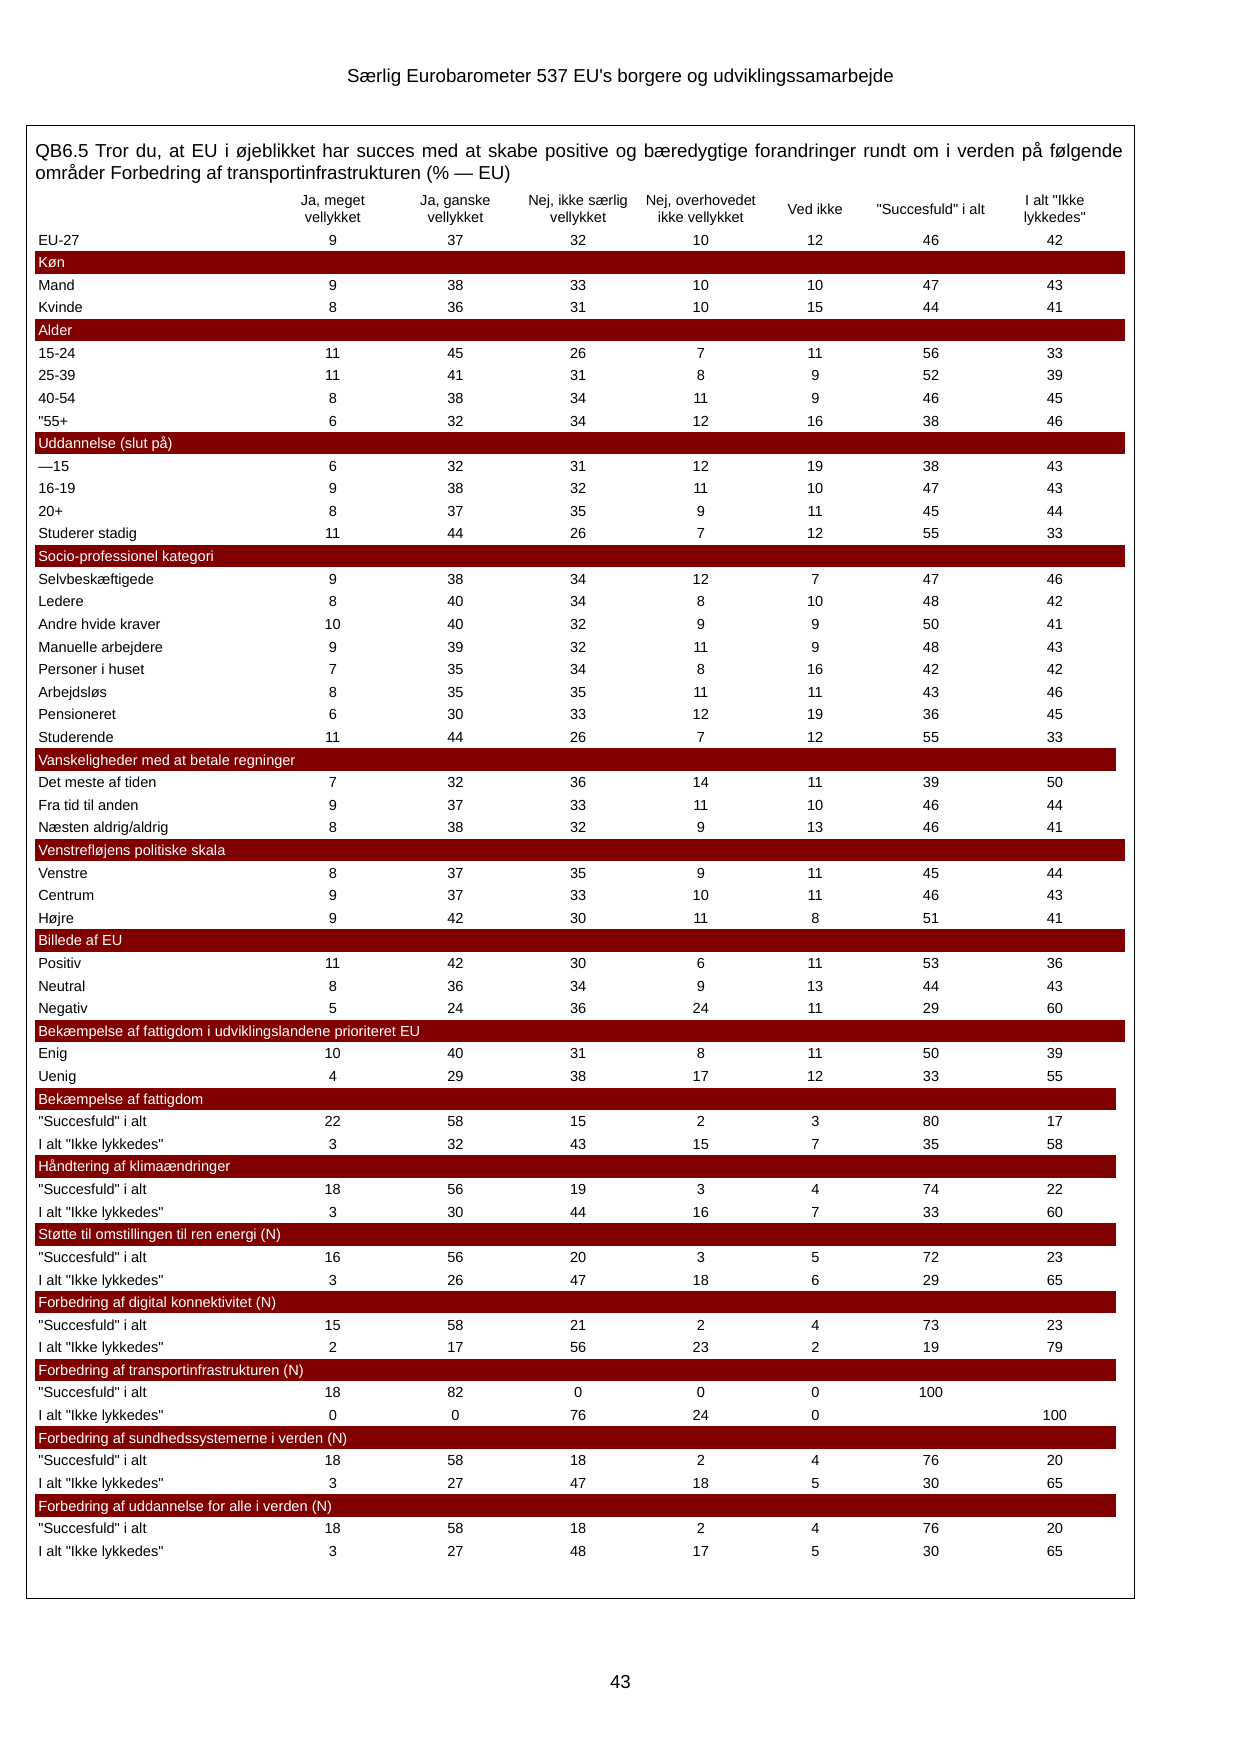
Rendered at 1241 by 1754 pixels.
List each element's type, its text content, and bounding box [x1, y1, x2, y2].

table_cell 0 [639, 1381, 762, 1404]
table_cell 53 [868, 952, 993, 974]
table_cell [1116, 1540, 1125, 1562]
table_cell 11 [639, 387, 762, 409]
table_cell 7 [762, 1200, 868, 1223]
table_cell 39 [993, 1042, 1116, 1065]
table_cell Håndtering af klimaændringer [35, 1155, 1116, 1178]
table_cell 39 [993, 364, 1116, 387]
table_cell [1116, 816, 1125, 839]
table_cell 33 [517, 794, 639, 816]
table_cell 8 [271, 590, 394, 613]
table_cell 38 [394, 274, 517, 296]
table_cell 32 [517, 816, 639, 839]
table_cell 10 [271, 613, 394, 635]
table_cell 32 [394, 455, 517, 477]
table_cell 56 [394, 1178, 517, 1200]
table_cell 50 [868, 613, 993, 635]
table_cell 56 [394, 1246, 517, 1268]
table_cell 43 [517, 1133, 639, 1155]
table_cell 11 [639, 635, 762, 658]
table_cell 24 [394, 997, 517, 1019]
table_cell "Succesfuld" i alt [35, 1517, 271, 1539]
table_cell 58 [394, 1314, 517, 1336]
table_cell 9 [271, 884, 394, 907]
table_header [1116, 189, 1125, 228]
table_cell 26 [517, 341, 639, 364]
table_cell 33 [993, 341, 1116, 364]
table_cell [1116, 1223, 1125, 1246]
table_cell 65 [993, 1472, 1116, 1494]
table_cell [1116, 522, 1125, 545]
table_cell 43 [993, 974, 1116, 997]
table_cell Fra tid til anden [35, 794, 271, 816]
table_cell 19 [762, 703, 868, 726]
table_cell 41 [394, 364, 517, 387]
table_cell 2 [639, 1449, 762, 1472]
table_header I alt "Ikke lykkedes" [993, 189, 1116, 228]
table_cell 37 [394, 500, 517, 522]
table_cell [1116, 341, 1125, 364]
table_cell Andre hvide kraver [35, 613, 271, 635]
table_cell [1116, 1291, 1125, 1313]
table_cell 32 [394, 409, 517, 432]
table_cell 8 [271, 296, 394, 319]
table_cell 26 [517, 726, 639, 748]
table_cell "Succesfuld" i alt [35, 1449, 271, 1472]
table_cell Køn [35, 251, 1125, 274]
table_cell 11 [762, 861, 868, 884]
table_cell 39 [394, 635, 517, 658]
table_cell 38 [394, 387, 517, 409]
table_cell 79 [993, 1336, 1116, 1359]
table_cell 10 [762, 477, 868, 500]
table_cell 9 [271, 635, 394, 658]
table_cell [1116, 1133, 1125, 1155]
table_cell 7 [762, 568, 868, 590]
table_cell 34 [517, 387, 639, 409]
table_cell 7 [639, 522, 762, 545]
table_cell 11 [762, 1042, 868, 1065]
table_cell 35 [517, 861, 639, 884]
table_cell [1116, 1449, 1125, 1472]
table_header Ja, meget vellykket [271, 189, 394, 228]
table_cell 43 [993, 274, 1116, 296]
table_cell 35 [394, 681, 517, 703]
table_cell [1116, 997, 1125, 1019]
table_cell 0 [271, 1404, 394, 1426]
table_cell 10 [762, 590, 868, 613]
table_cell 41 [993, 816, 1116, 839]
table_cell [1116, 568, 1125, 590]
table_cell [1116, 1200, 1125, 1223]
table_cell 12 [762, 522, 868, 545]
table_cell 18 [517, 1449, 639, 1472]
table_cell 11 [762, 500, 868, 522]
table_cell I alt "Ikke lykkedes" [35, 1404, 271, 1426]
table_cell 20 [517, 1246, 639, 1268]
table_cell 56 [517, 1336, 639, 1359]
table_cell I alt "Ikke lykkedes" [35, 1268, 271, 1291]
table_cell [1116, 1246, 1125, 1268]
table_cell 32 [517, 635, 639, 658]
table_cell Personer i huset [35, 658, 271, 681]
table_cell 36 [394, 974, 517, 997]
table_cell Uenig [35, 1065, 271, 1087]
table_cell 26 [394, 1268, 517, 1291]
table_cell 35 [394, 658, 517, 681]
table_cell [1116, 387, 1125, 409]
table_cell [1116, 726, 1125, 748]
table_cell 24 [639, 997, 762, 1019]
table_cell 52 [868, 364, 993, 387]
table_cell 42 [868, 658, 993, 681]
table_cell "Succesfuld" i alt [35, 1246, 271, 1268]
table_cell [1116, 771, 1125, 793]
table_cell 3 [639, 1246, 762, 1268]
table_cell 80 [868, 1110, 993, 1133]
table_cell 32 [517, 229, 639, 251]
table_cell 10 [639, 884, 762, 907]
table_cell 40-54 [35, 387, 271, 409]
table_cell [1116, 974, 1125, 997]
table_cell 10 [271, 1042, 394, 1065]
table_cell 27 [394, 1472, 517, 1494]
table_cell Manuelle arbejdere [35, 635, 271, 658]
table_cell 48 [517, 1540, 639, 1562]
table_cell 55 [993, 1065, 1116, 1087]
table_cell 11 [762, 681, 868, 703]
table_cell 32 [517, 477, 639, 500]
table_cell 40 [394, 590, 517, 613]
table_cell 10 [762, 794, 868, 816]
table_cell 15 [762, 296, 868, 319]
table_cell Studerer stadig [35, 522, 271, 545]
table_cell 5 [762, 1246, 868, 1268]
table_cell 16 [639, 1200, 762, 1223]
table_cell 42 [993, 590, 1116, 613]
table_cell Neutral [35, 974, 271, 997]
table_cell 18 [271, 1449, 394, 1472]
table_cell 35 [517, 681, 639, 703]
table_cell 32 [394, 1133, 517, 1155]
table_cell 12 [762, 229, 868, 251]
table_cell 6 [271, 455, 394, 477]
text QB6.5 Tror du, at EU i øjeblikket har succes med at skabe positive og bæredygtige forandringer rundt om i verden på følgende områder Forbedring af transportinfrastrukturen (% — EU) [35, 140, 1125, 183]
table_cell 9 [271, 274, 394, 296]
table_cell 47 [868, 477, 993, 500]
table_cell Forbedring af transportinfrastrukturen (N) [35, 1359, 1116, 1381]
table_cell 5 [762, 1540, 868, 1562]
table_cell 9 [762, 387, 868, 409]
table_cell 16 [762, 658, 868, 681]
table_cell 4 [762, 1517, 868, 1539]
table_header Nej, overhovedet ikke vellykket [639, 189, 762, 228]
table_cell 8 [762, 907, 868, 929]
table_cell 33 [517, 703, 639, 726]
table_cell 45 [868, 861, 993, 884]
table_cell Forbedring af sundhedssystemerne i verden (N) [35, 1426, 1116, 1449]
table_cell 56 [868, 341, 993, 364]
table_cell 35 [517, 500, 639, 522]
table_cell 9 [271, 794, 394, 816]
table_cell 38 [394, 816, 517, 839]
table_cell Støtte til omstillingen til ren energi (N) [35, 1223, 1116, 1246]
table_cell 9 [271, 229, 394, 251]
table_cell 4 [271, 1065, 394, 1087]
table_cell 43 [993, 635, 1116, 658]
table_cell 17 [639, 1540, 762, 1562]
table_cell 8 [639, 590, 762, 613]
table_cell 4 [762, 1314, 868, 1336]
table_cell 19 [868, 1336, 993, 1359]
table_cell 45 [993, 703, 1116, 726]
table_cell 6 [639, 952, 762, 974]
table_cell 22 [271, 1110, 394, 1133]
table_cell 46 [993, 409, 1116, 432]
table_cell 8 [639, 658, 762, 681]
table_cell Bekæmpelse af fattigdom i udviklingslandene prioriteret EU [35, 1020, 1125, 1042]
table_cell 47 [517, 1268, 639, 1291]
table_cell 31 [517, 296, 639, 319]
table_cell 9 [271, 568, 394, 590]
table_cell 46 [868, 387, 993, 409]
table_cell 7 [639, 341, 762, 364]
table_cell 0 [762, 1381, 868, 1404]
table_cell 30 [517, 907, 639, 929]
table_cell 45 [394, 341, 517, 364]
table_cell Pensioneret [35, 703, 271, 726]
table_cell 30 [868, 1472, 993, 1494]
table_cell 58 [394, 1517, 517, 1539]
table_cell 44 [868, 974, 993, 997]
table_cell 11 [639, 794, 762, 816]
table_cell 36 [993, 952, 1116, 974]
table_cell 19 [762, 455, 868, 477]
table_cell 17 [993, 1110, 1116, 1133]
table_cell 12 [639, 455, 762, 477]
table_cell 32 [394, 771, 517, 793]
table_cell 18 [639, 1472, 762, 1494]
table_cell 2 [762, 1336, 868, 1359]
table_cell 6 [271, 409, 394, 432]
table_cell 24 [639, 1404, 762, 1426]
table_cell 12 [762, 1065, 868, 1087]
table_cell 7 [762, 1133, 868, 1155]
table_cell 31 [517, 364, 639, 387]
table_cell [1116, 477, 1125, 500]
table_cell 25-39 [35, 364, 271, 387]
table_cell 39 [868, 771, 993, 793]
table_cell 10 [639, 229, 762, 251]
table_cell 76 [868, 1517, 993, 1539]
table_cell 29 [868, 997, 993, 1019]
table_cell [1116, 1359, 1125, 1381]
table_cell 37 [394, 861, 517, 884]
table_cell 3 [271, 1200, 394, 1223]
table_cell 11 [271, 952, 394, 974]
table_cell 3 [762, 1110, 868, 1133]
table_cell Kvinde [35, 296, 271, 319]
table_cell [1116, 364, 1125, 387]
table_cell [1116, 590, 1125, 613]
table_cell [1116, 409, 1125, 432]
table_cell [1116, 748, 1125, 771]
table_cell "Succesfuld" i alt [35, 1178, 271, 1200]
table_cell 8 [271, 816, 394, 839]
table_cell [1116, 681, 1125, 703]
table_cell 35 [868, 1133, 993, 1155]
table_cell 44 [993, 500, 1116, 522]
table_cell [1116, 1381, 1125, 1404]
table_cell 38 [517, 1065, 639, 1087]
table_cell 58 [394, 1110, 517, 1133]
table_cell [1116, 1268, 1125, 1291]
table_cell Forbedring af uddannelse for alle i verden (N) [35, 1494, 1116, 1517]
table_cell Uddannelse (slut på) [35, 432, 1125, 454]
table_cell 30 [517, 952, 639, 974]
table_cell 20 [993, 1517, 1116, 1539]
table_header Ved ikke [762, 189, 868, 228]
table_cell 13 [762, 974, 868, 997]
table_header Ja, ganske vellykket [394, 189, 517, 228]
table_cell 33 [868, 1065, 993, 1087]
table_cell 16-19 [35, 477, 271, 500]
table_cell [1116, 1404, 1125, 1426]
table_cell 58 [993, 1133, 1116, 1155]
table_cell 44 [868, 296, 993, 319]
table_cell 100 [868, 1381, 993, 1404]
table_cell 44 [394, 726, 517, 748]
table_cell Venstre [35, 861, 271, 884]
table_cell 76 [868, 1449, 993, 1472]
table_cell 36 [868, 703, 993, 726]
table_cell Enig [35, 1042, 271, 1065]
table_cell 11 [271, 522, 394, 545]
table_cell 33 [993, 522, 1116, 545]
table_cell Forbedring af digital konnektivitet (N) [35, 1291, 1116, 1313]
table_cell [993, 1381, 1116, 1404]
table_cell 10 [639, 274, 762, 296]
table_cell 30 [394, 703, 517, 726]
table_cell [1116, 1517, 1125, 1539]
table_cell 6 [271, 703, 394, 726]
table_cell [1116, 861, 1125, 884]
table_cell [1116, 884, 1125, 907]
table_cell 33 [993, 726, 1116, 748]
table_cell 8 [639, 1042, 762, 1065]
table_cell [1116, 1065, 1125, 1087]
table_cell I alt "Ikke lykkedes" [35, 1472, 271, 1494]
table_cell Alder [35, 319, 1125, 341]
table_cell 51 [868, 907, 993, 929]
table_cell 38 [394, 477, 517, 500]
table_cell 46 [868, 816, 993, 839]
table_cell 43 [868, 681, 993, 703]
table_cell 13 [762, 816, 868, 839]
table_cell 100 [993, 1404, 1116, 1426]
table_cell [868, 1404, 993, 1426]
table_cell EU-27 [35, 229, 271, 251]
table_cell [1116, 1088, 1125, 1110]
table_cell 65 [993, 1268, 1116, 1291]
table_cell 8 [639, 364, 762, 387]
table_cell 46 [868, 229, 993, 251]
table_cell [1116, 274, 1125, 296]
table_cell 36 [517, 771, 639, 793]
table_cell 30 [868, 1540, 993, 1562]
table_cell 11 [762, 884, 868, 907]
table_cell 37 [394, 229, 517, 251]
table_cell 18 [517, 1517, 639, 1539]
table_cell 0 [517, 1381, 639, 1404]
table_cell 18 [639, 1268, 762, 1291]
table_cell 47 [517, 1472, 639, 1494]
table_cell 38 [394, 568, 517, 590]
table_header Nej, ikke særlig vellykket [517, 189, 639, 228]
table_cell 43 [993, 884, 1116, 907]
table_cell 23 [993, 1246, 1116, 1268]
table_cell 40 [394, 613, 517, 635]
table_cell 44 [517, 1200, 639, 1223]
table_cell [1116, 794, 1125, 816]
table_cell 60 [993, 1200, 1116, 1223]
table_cell 37 [394, 884, 517, 907]
table_cell Det meste af tiden [35, 771, 271, 793]
table_cell 9 [271, 477, 394, 500]
table_cell 82 [394, 1381, 517, 1404]
table_cell 5 [271, 997, 394, 1019]
table_cell 11 [271, 341, 394, 364]
table_cell 15 [517, 1110, 639, 1133]
table_cell 18 [271, 1381, 394, 1404]
table_cell 0 [762, 1404, 868, 1426]
table_cell 38 [868, 409, 993, 432]
table_cell [1116, 1314, 1125, 1336]
table_cell 23 [993, 1314, 1116, 1336]
table_cell 55 [868, 726, 993, 748]
table_cell "Succesfuld" i alt [35, 1110, 271, 1133]
table_cell 12 [639, 409, 762, 432]
table_cell 2 [639, 1517, 762, 1539]
table_cell [1116, 635, 1125, 658]
table_cell 3 [271, 1472, 394, 1494]
table_cell 46 [868, 884, 993, 907]
table_cell 17 [639, 1065, 762, 1087]
table_cell 34 [517, 590, 639, 613]
table_cell Positiv [35, 952, 271, 974]
table_cell 3 [639, 1178, 762, 1200]
table_cell 34 [517, 658, 639, 681]
table_cell 8 [271, 681, 394, 703]
table_cell 18 [271, 1517, 394, 1539]
table_cell Centrum [35, 884, 271, 907]
table_cell 8 [271, 861, 394, 884]
table_cell Studerende [35, 726, 271, 748]
table_cell Negativ [35, 997, 271, 1019]
table_cell [1116, 1336, 1125, 1359]
table_cell 7 [639, 726, 762, 748]
table_cell 18 [271, 1178, 394, 1200]
table_cell 12 [762, 726, 868, 748]
table_cell 44 [993, 861, 1116, 884]
table_cell [1116, 1042, 1125, 1065]
table_cell 65 [993, 1540, 1116, 1562]
table_cell 55 [868, 522, 993, 545]
table_cell 47 [868, 274, 993, 296]
table_cell 3 [271, 1133, 394, 1155]
table_cell Ledere [35, 590, 271, 613]
table_cell 44 [993, 794, 1116, 816]
table_cell 29 [868, 1268, 993, 1291]
table_cell "55+ [35, 409, 271, 432]
table_cell 50 [868, 1042, 993, 1065]
table_cell [1116, 1426, 1125, 1449]
table_cell 9 [639, 500, 762, 522]
table_cell 33 [868, 1200, 993, 1223]
table_cell 31 [517, 455, 639, 477]
table_cell I alt "Ikke lykkedes" [35, 1133, 271, 1155]
table_cell [1116, 1110, 1125, 1133]
table_cell 6 [762, 1268, 868, 1291]
table_cell 11 [762, 341, 868, 364]
table_cell [1116, 952, 1125, 974]
table_cell 41 [993, 907, 1116, 929]
table_cell 10 [762, 274, 868, 296]
table_cell 37 [394, 794, 517, 816]
table_cell [1116, 1472, 1125, 1494]
table_cell 15 [639, 1133, 762, 1155]
table_cell 22 [993, 1178, 1116, 1200]
table_cell —15 [35, 455, 271, 477]
table_cell 9 [762, 635, 868, 658]
table_cell 40 [394, 1042, 517, 1065]
table_cell 7 [271, 771, 394, 793]
table_cell 27 [394, 1540, 517, 1562]
table_cell 14 [639, 771, 762, 793]
table_cell 11 [271, 364, 394, 387]
table_cell 30 [394, 1200, 517, 1223]
table_cell 4 [762, 1178, 868, 1200]
table_cell 7 [271, 658, 394, 681]
table_cell 20 [993, 1449, 1116, 1472]
table_cell 72 [868, 1246, 993, 1268]
table_cell 34 [517, 409, 639, 432]
table_cell 11 [762, 952, 868, 974]
table_cell I alt "Ikke lykkedes" [35, 1540, 271, 1562]
table_cell 38 [868, 455, 993, 477]
table_cell 17 [394, 1336, 517, 1359]
table_cell 0 [394, 1404, 517, 1426]
table_cell 46 [993, 568, 1116, 590]
table_cell 11 [639, 477, 762, 500]
table_cell 46 [868, 794, 993, 816]
table_cell 10 [639, 296, 762, 319]
table_cell 33 [517, 274, 639, 296]
table_cell 9 [271, 907, 394, 929]
table_cell 11 [639, 681, 762, 703]
table_cell Vanskeligheder med at betale regninger [35, 748, 1116, 771]
table_cell 32 [517, 613, 639, 635]
table_cell 36 [517, 997, 639, 1019]
table_cell 73 [868, 1314, 993, 1336]
table_cell 34 [517, 974, 639, 997]
table_cell 4 [762, 1449, 868, 1472]
table_cell Venstrefløjens politiske skala [35, 839, 1125, 861]
table_cell 76 [517, 1404, 639, 1426]
table_cell 74 [868, 1178, 993, 1200]
table_cell 42 [993, 658, 1116, 681]
table_cell [1116, 229, 1125, 251]
table_cell 46 [993, 681, 1116, 703]
table_cell 11 [762, 997, 868, 1019]
table_cell Selvbeskæftigede [35, 568, 271, 590]
table_cell 15-24 [35, 341, 271, 364]
table_cell 42 [394, 907, 517, 929]
table_cell 9 [639, 861, 762, 884]
table_cell Bekæmpelse af fattigdom [35, 1088, 1116, 1110]
table_cell "Succesfuld" i alt [35, 1314, 271, 1336]
table_cell 43 [993, 477, 1116, 500]
table_cell 60 [993, 997, 1116, 1019]
table_cell 31 [517, 1042, 639, 1065]
table_cell 9 [639, 613, 762, 635]
table_cell 8 [271, 974, 394, 997]
table_cell 15 [271, 1314, 394, 1336]
table_cell 23 [639, 1336, 762, 1359]
table_cell 3 [271, 1268, 394, 1291]
table_cell Højre [35, 907, 271, 929]
table_cell [1116, 703, 1125, 726]
table_cell 11 [639, 907, 762, 929]
table_cell Mand [35, 274, 271, 296]
table_cell 29 [394, 1065, 517, 1087]
table_cell 41 [993, 296, 1116, 319]
table_cell Næsten aldrig/aldrig [35, 816, 271, 839]
table_cell 11 [271, 726, 394, 748]
table_cell 2 [271, 1336, 394, 1359]
table_cell [1116, 500, 1125, 522]
table_cell 2 [639, 1314, 762, 1336]
table_cell 16 [762, 409, 868, 432]
table_cell 19 [517, 1178, 639, 1200]
table_cell 45 [868, 500, 993, 522]
table_cell 16 [271, 1246, 394, 1268]
table_cell 9 [762, 613, 868, 635]
table_cell 26 [517, 522, 639, 545]
table_cell 47 [868, 568, 993, 590]
table_cell "Succesfuld" i alt [35, 1381, 271, 1404]
table_cell [1116, 613, 1125, 635]
table_cell 12 [639, 568, 762, 590]
table_header "Succesfuld" i alt [868, 189, 993, 228]
table_cell 44 [394, 522, 517, 545]
table_cell Billede af EU [35, 929, 1125, 952]
table_cell 48 [868, 590, 993, 613]
table_cell I alt "Ikke lykkedes" [35, 1200, 271, 1223]
table_cell 9 [639, 974, 762, 997]
table_cell 41 [993, 613, 1116, 635]
table_cell 3 [271, 1540, 394, 1562]
table_cell [1116, 1494, 1125, 1517]
table_cell 58 [394, 1449, 517, 1472]
table_cell [1116, 658, 1125, 681]
table_cell 34 [517, 568, 639, 590]
table_cell Socio-professionel kategori [35, 545, 1125, 567]
table_cell 11 [762, 771, 868, 793]
table_cell [1116, 907, 1125, 929]
table_cell 20+ [35, 500, 271, 522]
table_cell 21 [517, 1314, 639, 1336]
table_cell [1116, 1178, 1125, 1200]
table_cell [1116, 296, 1125, 319]
table_cell 2 [639, 1110, 762, 1133]
table_cell 8 [271, 387, 394, 409]
table_header [35, 189, 271, 228]
table_cell [1116, 1155, 1125, 1178]
table_cell 9 [762, 364, 868, 387]
table_cell 33 [517, 884, 639, 907]
table_cell 5 [762, 1472, 868, 1494]
table_cell [1116, 455, 1125, 477]
table_cell 12 [639, 703, 762, 726]
table_cell 45 [993, 387, 1116, 409]
table_cell 9 [639, 816, 762, 839]
table_cell 8 [271, 500, 394, 522]
table_cell 50 [993, 771, 1116, 793]
table_cell 48 [868, 635, 993, 658]
table_cell I alt "Ikke lykkedes" [35, 1336, 271, 1359]
table_cell 42 [394, 952, 517, 974]
table_cell 43 [993, 455, 1116, 477]
table_cell Arbejdsløs [35, 681, 271, 703]
table_cell 42 [993, 229, 1116, 251]
table_cell 36 [394, 296, 517, 319]
